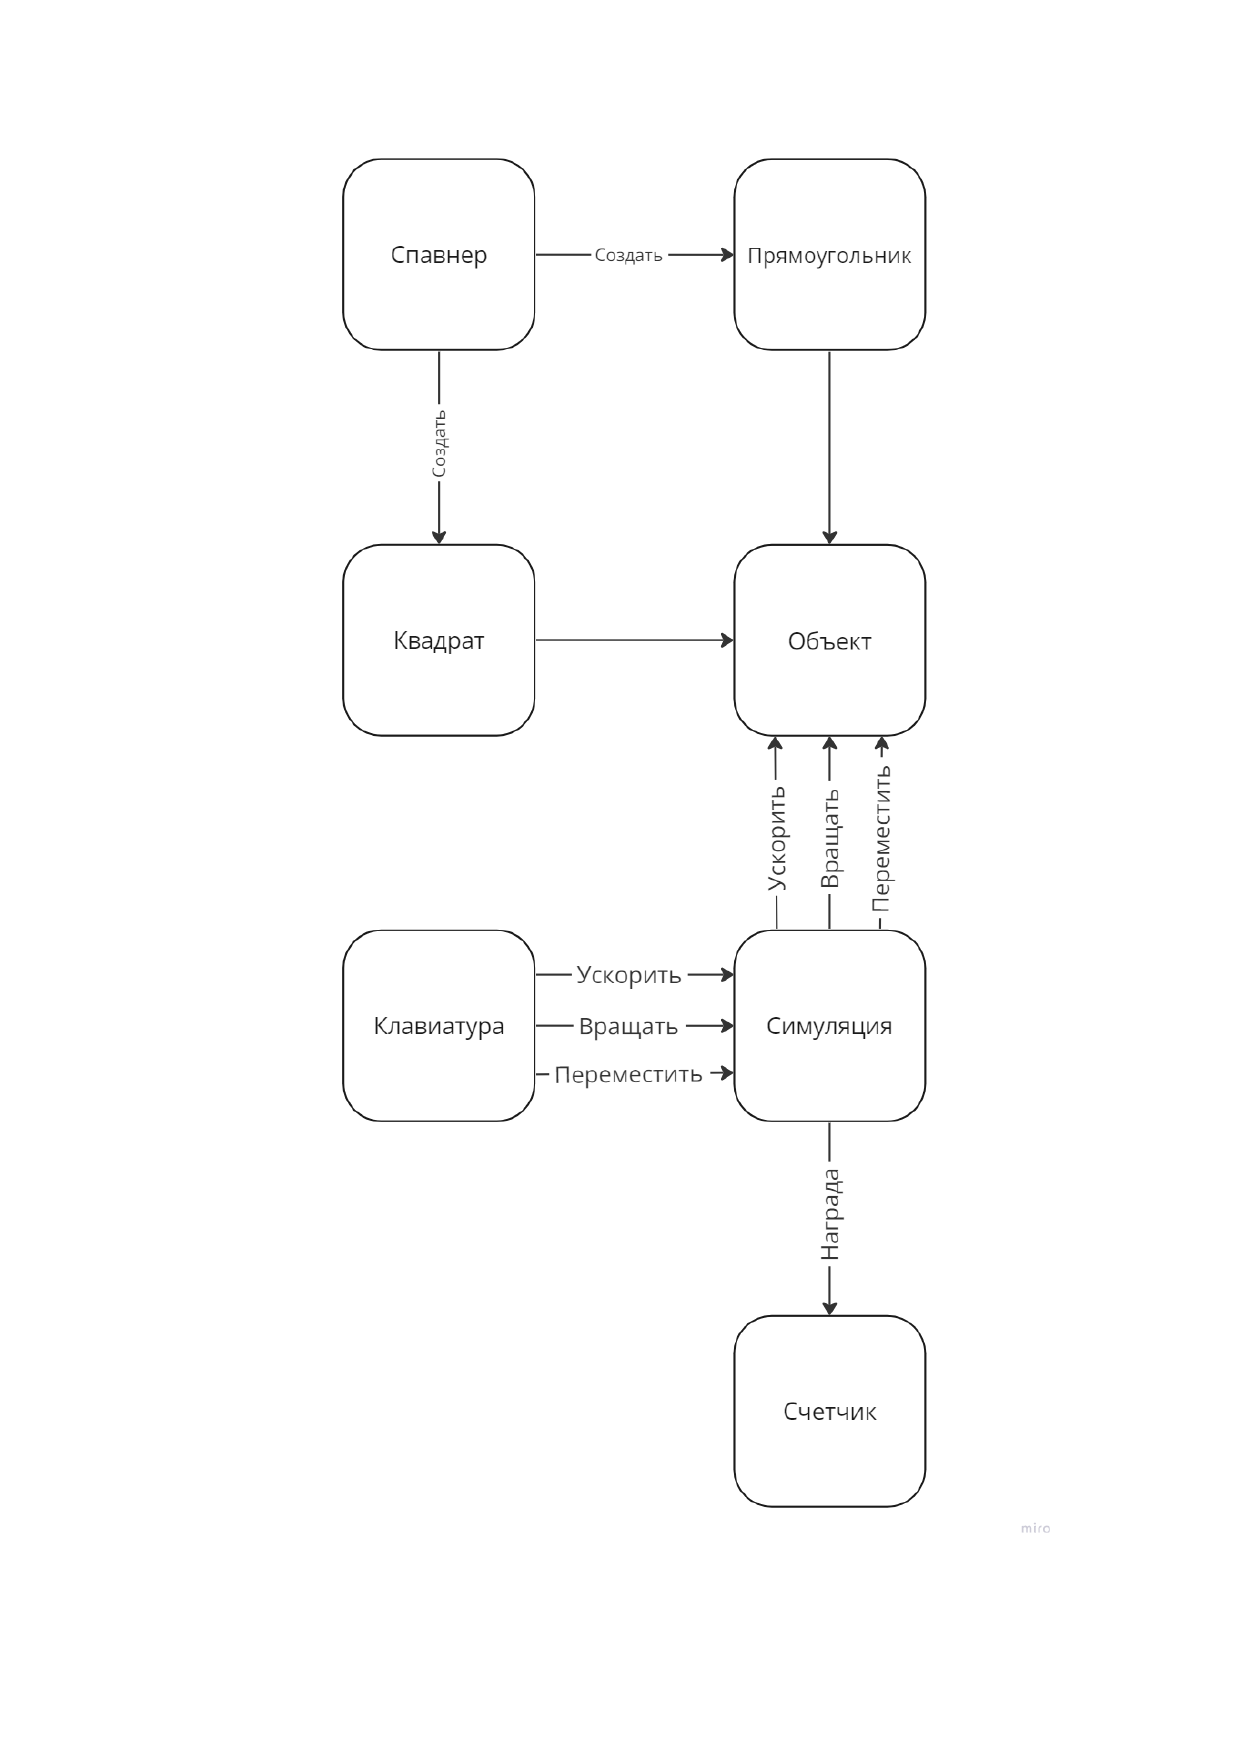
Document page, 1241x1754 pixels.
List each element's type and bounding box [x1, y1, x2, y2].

picture [170, 118, 1070, 1553]
